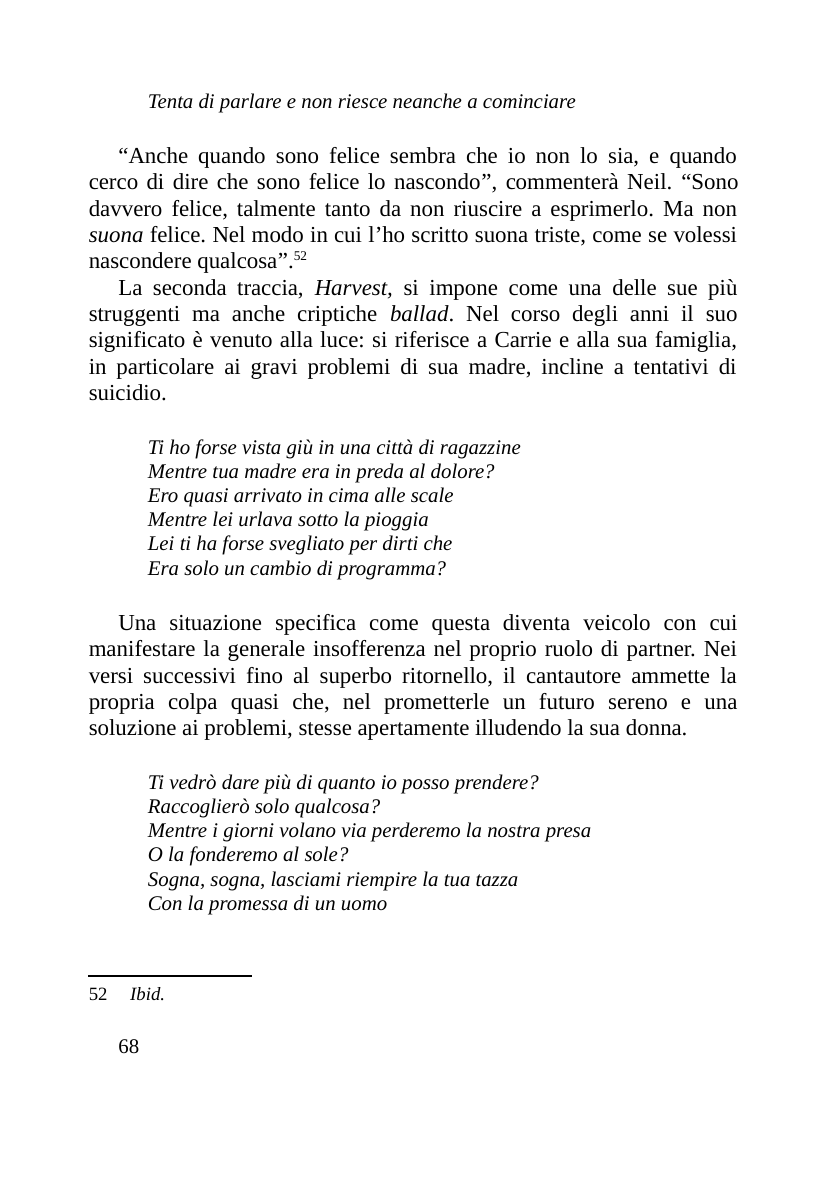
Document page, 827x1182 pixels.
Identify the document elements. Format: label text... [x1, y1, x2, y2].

text O la fonderemo al sole? [88, 842, 738, 866]
text Ibid. [88, 982, 738, 1004]
text Mentre lei urlava sotto la pioggia [88, 507, 738, 531]
text “Anche quando sono felice sembra che io non lo sia, e quando cerco di dire che sono felice lo nascondo”, commenterà Neil. “Sono davvero felice, talmente tanto da non riuscire a esprimerlo. Ma non suona felice. Nel modo in cui l’ho scritto suona triste, come se volessi nascondere qualcosa”. [88, 142, 738, 274]
text Con la promessa di un uomo [88, 891, 738, 914]
text Ti vedrò dare più di quanto io posso prendere? [88, 770, 738, 794]
text Lei ti ha forse svegliato per dirti che [88, 531, 738, 555]
text Ti ho forse vista giù in una città di ragazzine [88, 435, 738, 459]
text Mentre tua madre era in preda al dolore? [88, 459, 738, 483]
text Una situazione specifica come questa diventa veicolo con cui manifestare la generale insofferenza nel proprio ruolo di partner. Nei versi successivi fino al superbo ritornello, il cantautore ammette la propria colpa quasi che, nel prometterle un futuro sereno e una soluzione ai problemi, stesse apertamente illudendo la sua donna. [88, 609, 738, 741]
text Sogna, sogna, lasciami riempire la tua tazza [88, 866, 738, 891]
text Ero quasi arrivato in cima alle scale [88, 483, 738, 507]
text La seconda traccia, Harvest, si impone come una delle sue più struggenti ma anche criptiche ballad. Nel corso degli anni il suo significato è venuto alla luce: si riferisce a Carrie e alla sua famiglia, in particolare ai gravi problemi di sua madre, incline a tentativi di suicidio. [88, 274, 738, 406]
text Era solo un cambio di programma? [88, 555, 738, 579]
text Raccoglierò solo qualcosa? [88, 794, 738, 818]
text Tenta di parlare e non riesce neanche a cominciare [88, 88, 738, 113]
text Mentre i giorni volano via perderemo la nostra presa [88, 818, 738, 842]
